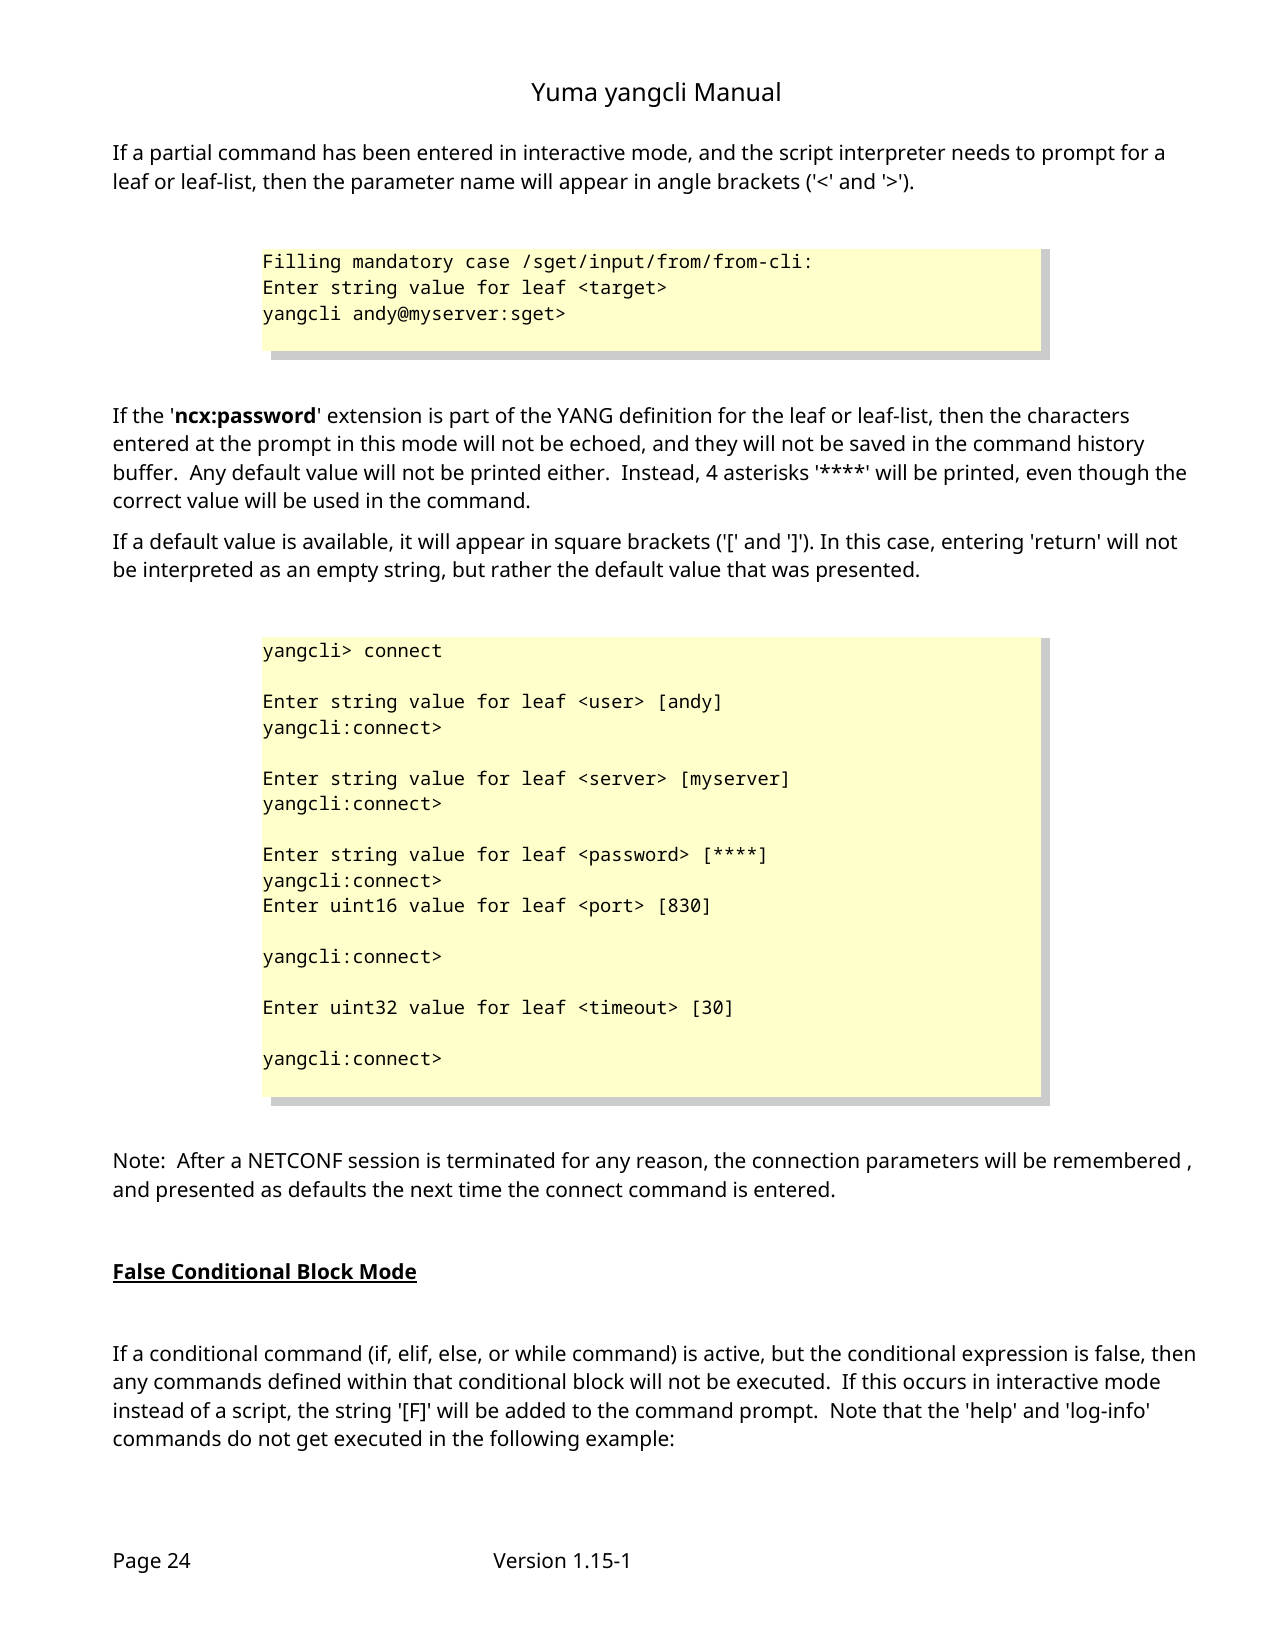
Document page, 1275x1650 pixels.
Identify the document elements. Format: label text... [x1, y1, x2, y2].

text If a partial command has been entered in interactive mode, and the script interpreter needs to prompt for a leaf or leaf-list, then the parameter name will appear in angle brackets ('<' and '>'). [112, 138, 1200, 195]
text If a conditional command (if, elif, else, or while command) is active, but the conditional expression is false, then any commands defined within that conditional block will not be executed. If this occurs in interactive mode instead of a script, the string '[F]' will be added to the command prompt. Note that the 'help' and 'log-info' commands do not get executed in the following example: [112, 1339, 1200, 1453]
text Enter string value for leaf <target> [262, 274, 1041, 300]
text yangcli:connect> [262, 867, 1041, 893]
text False Conditional Block Mode [112, 1257, 1200, 1285]
text yangcli:connect> [262, 1046, 1041, 1071]
text If the 'ncx:password' extension is part of the YANG definition for the leaf or leaf-list, then the characters entered at the prompt in this mode will not be echoed, and they will not be saved in the command history buffer. Any default value will not be printed either. Instead, 4 asterisks '****' will be printed, even though the correct value will be used in the command. [112, 401, 1200, 514]
text Filling mandatory case /sget/input/from/from-cli: [262, 249, 1041, 274]
text Enter string value for leaf <user> [andy] [262, 688, 1041, 714]
text Enter uint16 value for leaf <port> [830] [262, 893, 1041, 918]
text yangcli:connect> [262, 944, 1041, 969]
text yangcli andy@myserver:sget> [262, 300, 1041, 325]
text If a default value is available, it will appear in square brackets ('[' and ']'). In this case, entering 'return' will not be interpreted as an empty string, but rather the default value that was presented. [112, 527, 1200, 584]
text yangcli:connect> [262, 714, 1041, 739]
text Enter string value for leaf <server> [myserver] [262, 765, 1041, 791]
text Enter string value for leaf <password> [****] [262, 842, 1041, 867]
text Enter uint32 value for leaf <timeout> [30] [262, 995, 1041, 1020]
text Note: After a NETCONF session is terminated for any reason, the connection parameters will be remembered , and presented as defaults the next time the connect command is entered. [112, 1147, 1200, 1203]
text yangcli:connect> [262, 791, 1041, 816]
text yangcli> connect [262, 637, 1041, 663]
